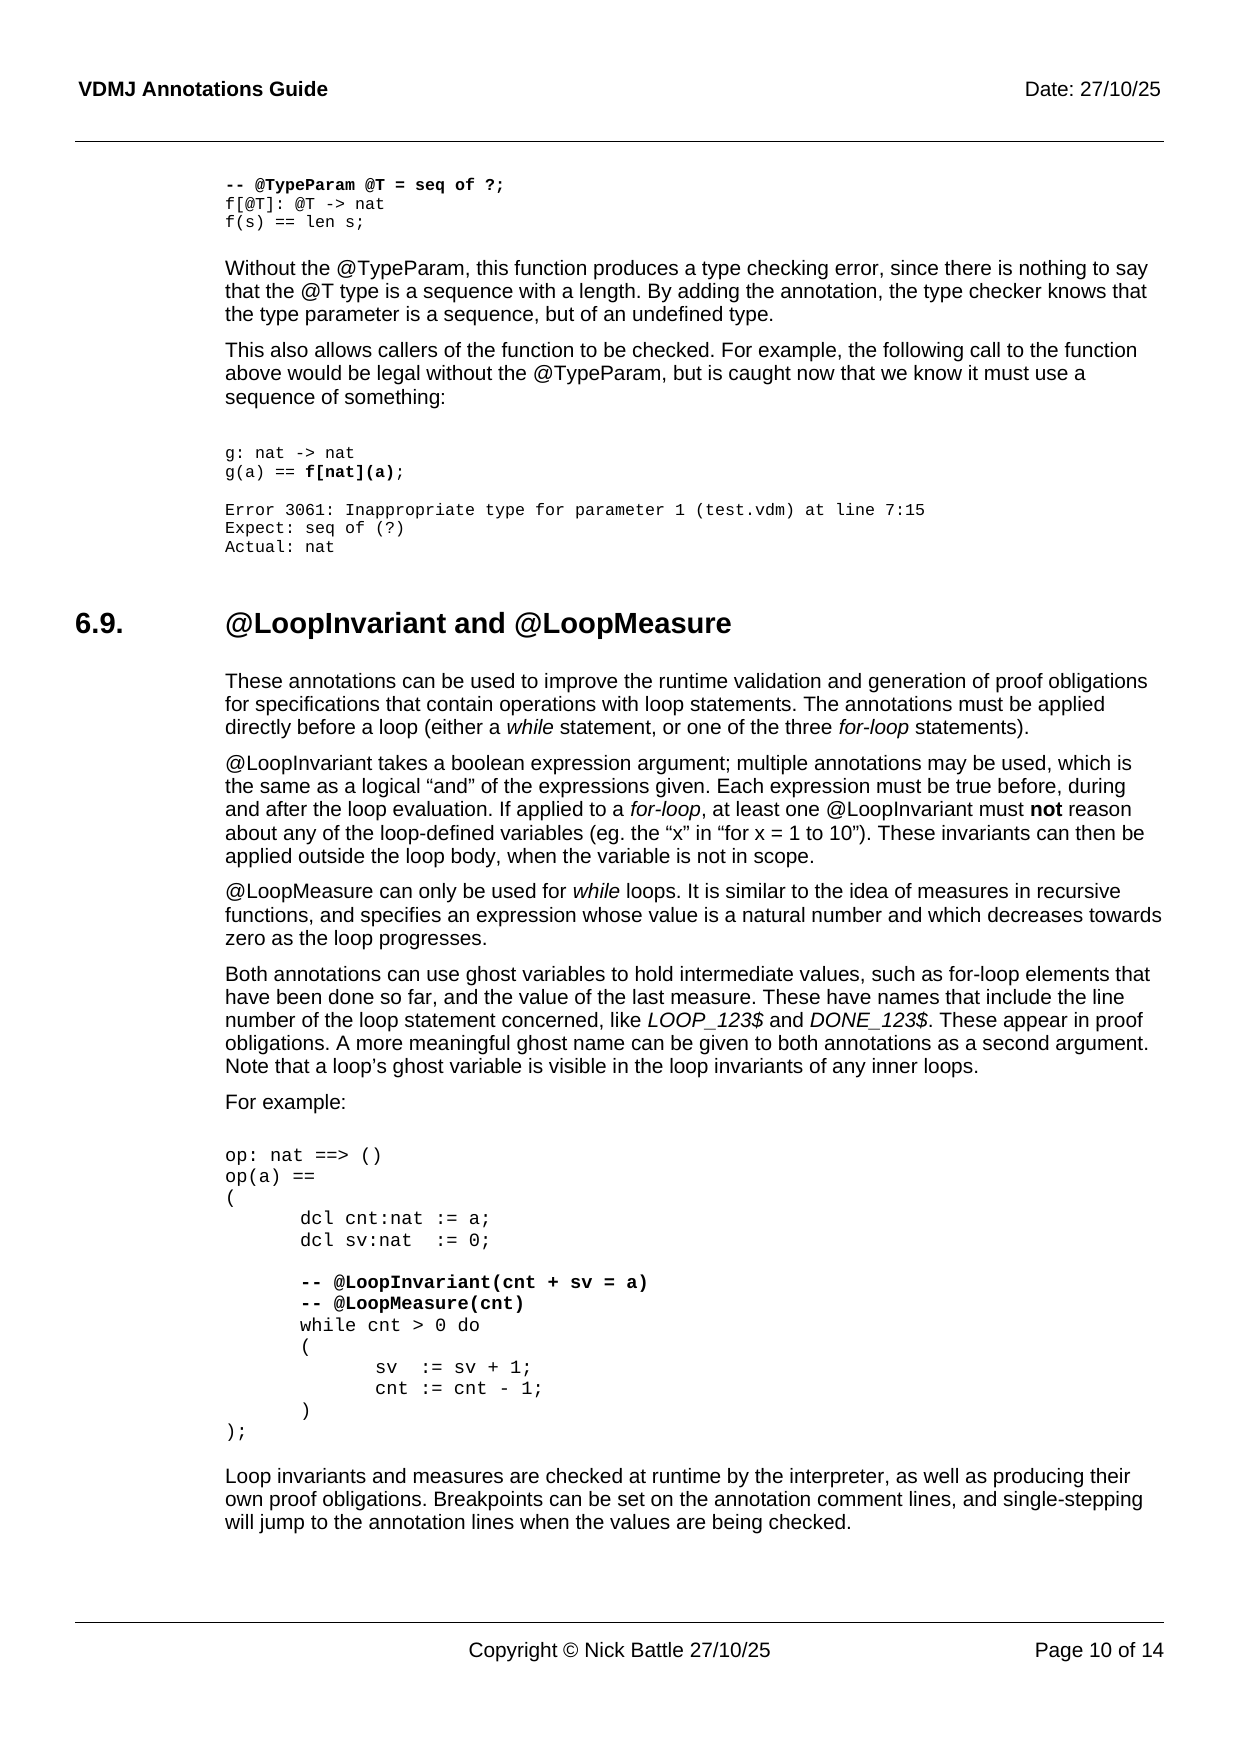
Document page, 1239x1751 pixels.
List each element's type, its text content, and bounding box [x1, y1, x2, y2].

text op: nat ==> () [225, 1145, 1164, 1167]
text Both annotations can use ghost variables to hold intermediate values, such as for-loop elements that have been done so far, and the value of the last measure. These have names that include the line number of the loop statement concerned, like LOOP_123$ and DONE_123$. These appear in proof obligations. A more meaningful ghost name can be given to both annotations as a second argument. Note that a loop’s ghost variable is visible in the loop invariants of any inner loops. [225, 962, 1164, 1078]
text Expect: seq of (?) [225, 520, 1164, 539]
text g: nat -> nat [225, 444, 1164, 463]
text ) [225, 1400, 1164, 1422]
text op(a) == [225, 1167, 1164, 1188]
text dcl cnt:nat := a; [225, 1209, 1164, 1230]
text Loop invariants and measures are checked at runtime by the interpreter, as well as producing their own proof obligations. Breakpoints can be set on the annotation comment lines, and single-stepping will jump to the annotation lines when the values are being checked. [225, 1464, 1164, 1534]
text g(a) == f[nat](a); [225, 463, 1164, 482]
text This also allows callers of the function to be checked. For example, the following call to the function above would be legal without the @TypeParam, but is caught now that we know it must use a sequence of something: [225, 339, 1164, 408]
subtitle @LoopInvariant and @LoopMeasure [75, 607, 1164, 639]
text dcl sv:nat := 0; [225, 1230, 1164, 1252]
text -- @LoopMeasure(cnt) [225, 1294, 1164, 1315]
text sv := sv + 1; [225, 1358, 1164, 1379]
text ( [225, 1337, 1164, 1358]
text ); [225, 1422, 1164, 1443]
text -- @LoopInvariant(cnt + sv = a) [225, 1273, 1164, 1294]
text Error 3061: Inappropriate type for parameter 1 (test.vdm) at line 7:15 [225, 501, 1164, 520]
text Without the @TypeParam, this function produces a type checking error, since there is nothing to say that the @T type is a sequence with a length. By adding the annotation, the type checker knows that the type parameter is a sequence, but of an undefined type. [225, 257, 1164, 326]
text while cnt > 0 do [225, 1315, 1164, 1337]
text @LoopInvariant takes a boolean expression argument; multiple annotations may be used, which is the same as a logical “and” of the expressions given. Each expression must be true before, during and after the loop evaluation. If applied to a for-loop, at least one @LoopInvariant must not reason about any of the loop-defined variables (eg. the “x” in “for x = 1 to 10”). These invariants can then be applied outside the loop body, when the variable is not in scope. [225, 751, 1164, 867]
text cnt := cnt - 1; [225, 1379, 1164, 1400]
text -- @TypeParam @T = seq of ?; [225, 176, 1164, 195]
text f[@T]: @T -> nat [225, 195, 1164, 214]
text f(s) == len s; [225, 214, 1164, 233]
text ( [225, 1188, 1164, 1209]
text Actual: nat [225, 539, 1164, 558]
text These annotations can be used to improve the runtime validation and generation of proof obligations for specifications that contain operations with loop statements. The annotations must be applied directly before a loop (either a while statement, or one of the three for-loop statements). [225, 669, 1164, 739]
text For example: [225, 1091, 1164, 1114]
text @LoopMeasure can only be used for while loops. It is similar to the idea of measures in recursive functions, and specifies an expression whose value is a natural number and which decreases towards zero as the loop progresses. [225, 880, 1164, 950]
